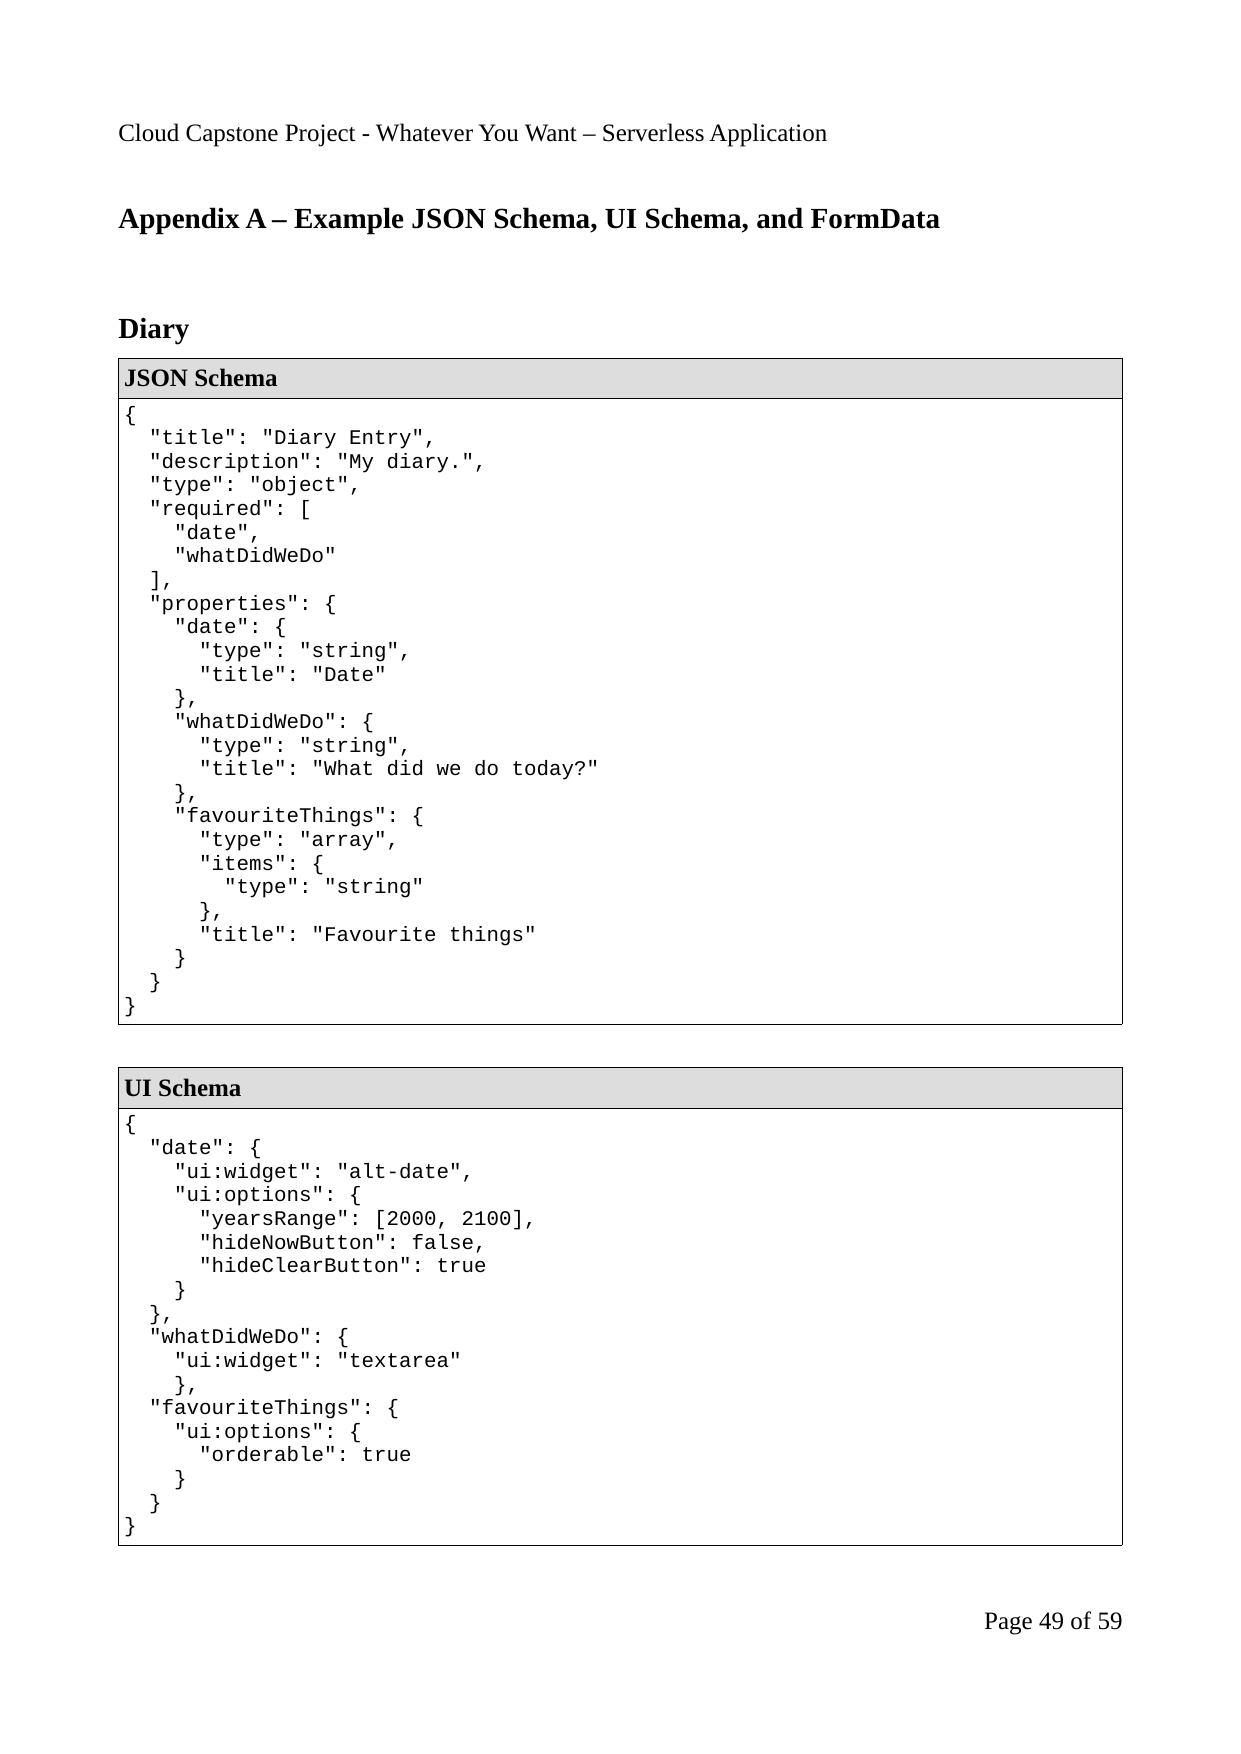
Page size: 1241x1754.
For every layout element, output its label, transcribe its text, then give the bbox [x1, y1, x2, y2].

table_cell { "title": "Diary Entry", "description": "My diary.", "type": "object", "required": [ "date", "whatDidWeDo" ], "properties": { "date": { "type": "string", "title": "Date" }, "whatDidWeDo": { "type": "string", "title": "What did we do today?" }, "favouriteThings": { "type": "array", "items": { "type": "string" }, "title": "Favourite things" } } } [119, 399, 1122, 1024]
subtitle Diary [118, 311, 1122, 345]
table_header JSON Schema [119, 359, 1122, 398]
subtitle Appendix A – Example JSON Schema, UI Schema, and FormData [118, 201, 1122, 235]
table_cell { "date": { "ui:widget": "alt-date", "ui:options": { "yearsRange": [2000, 2100], "hideNowButton": false, "hideClearButton": true } }, "whatDidWeDo": { "ui:widget": "textarea" }, "favouriteThings": { "ui:options": { "orderable": true } } } [119, 1109, 1122, 1545]
table_header UI Schema [119, 1068, 1122, 1108]
